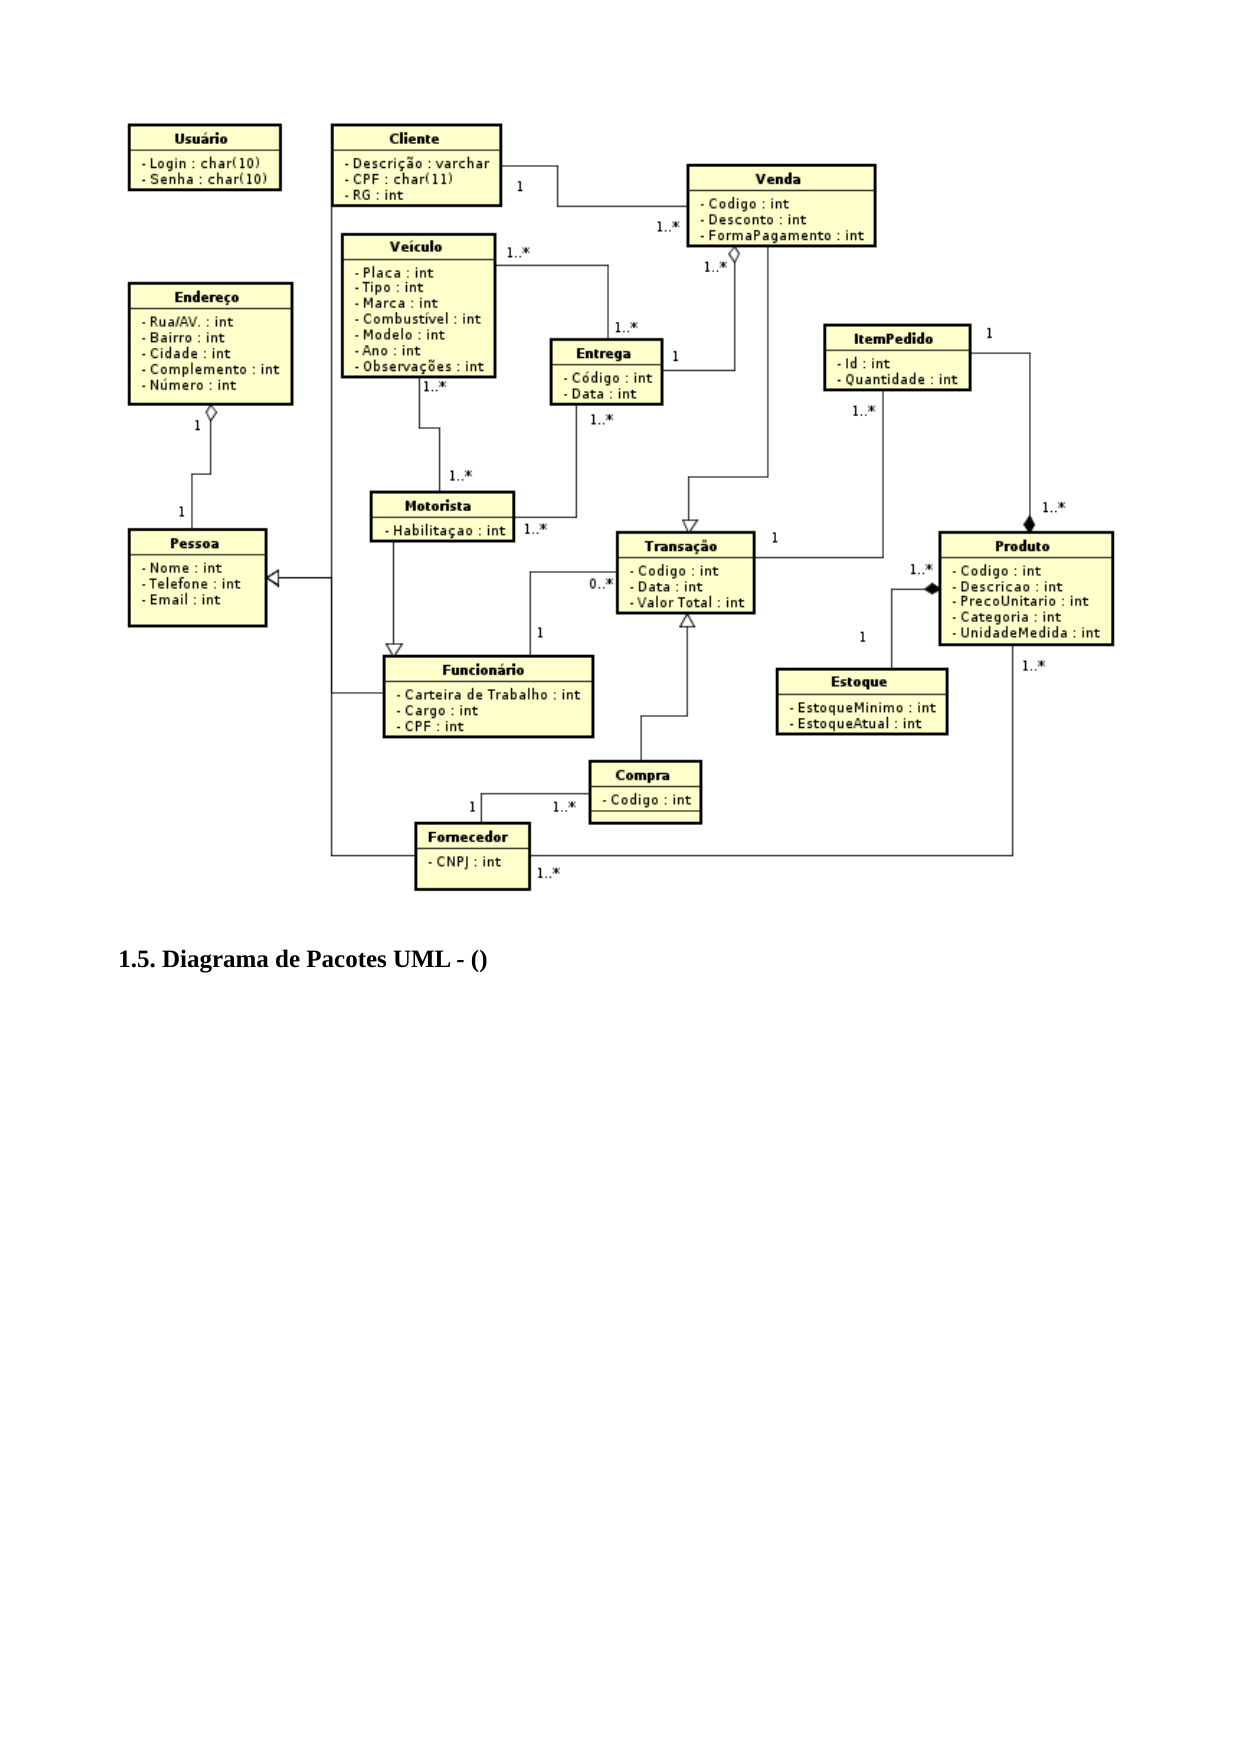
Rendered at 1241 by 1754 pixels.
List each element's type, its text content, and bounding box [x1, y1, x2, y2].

text 1.5. Diagrama de Pacotes UML - () [118, 944, 1122, 972]
picture [118, 118, 1123, 894]
